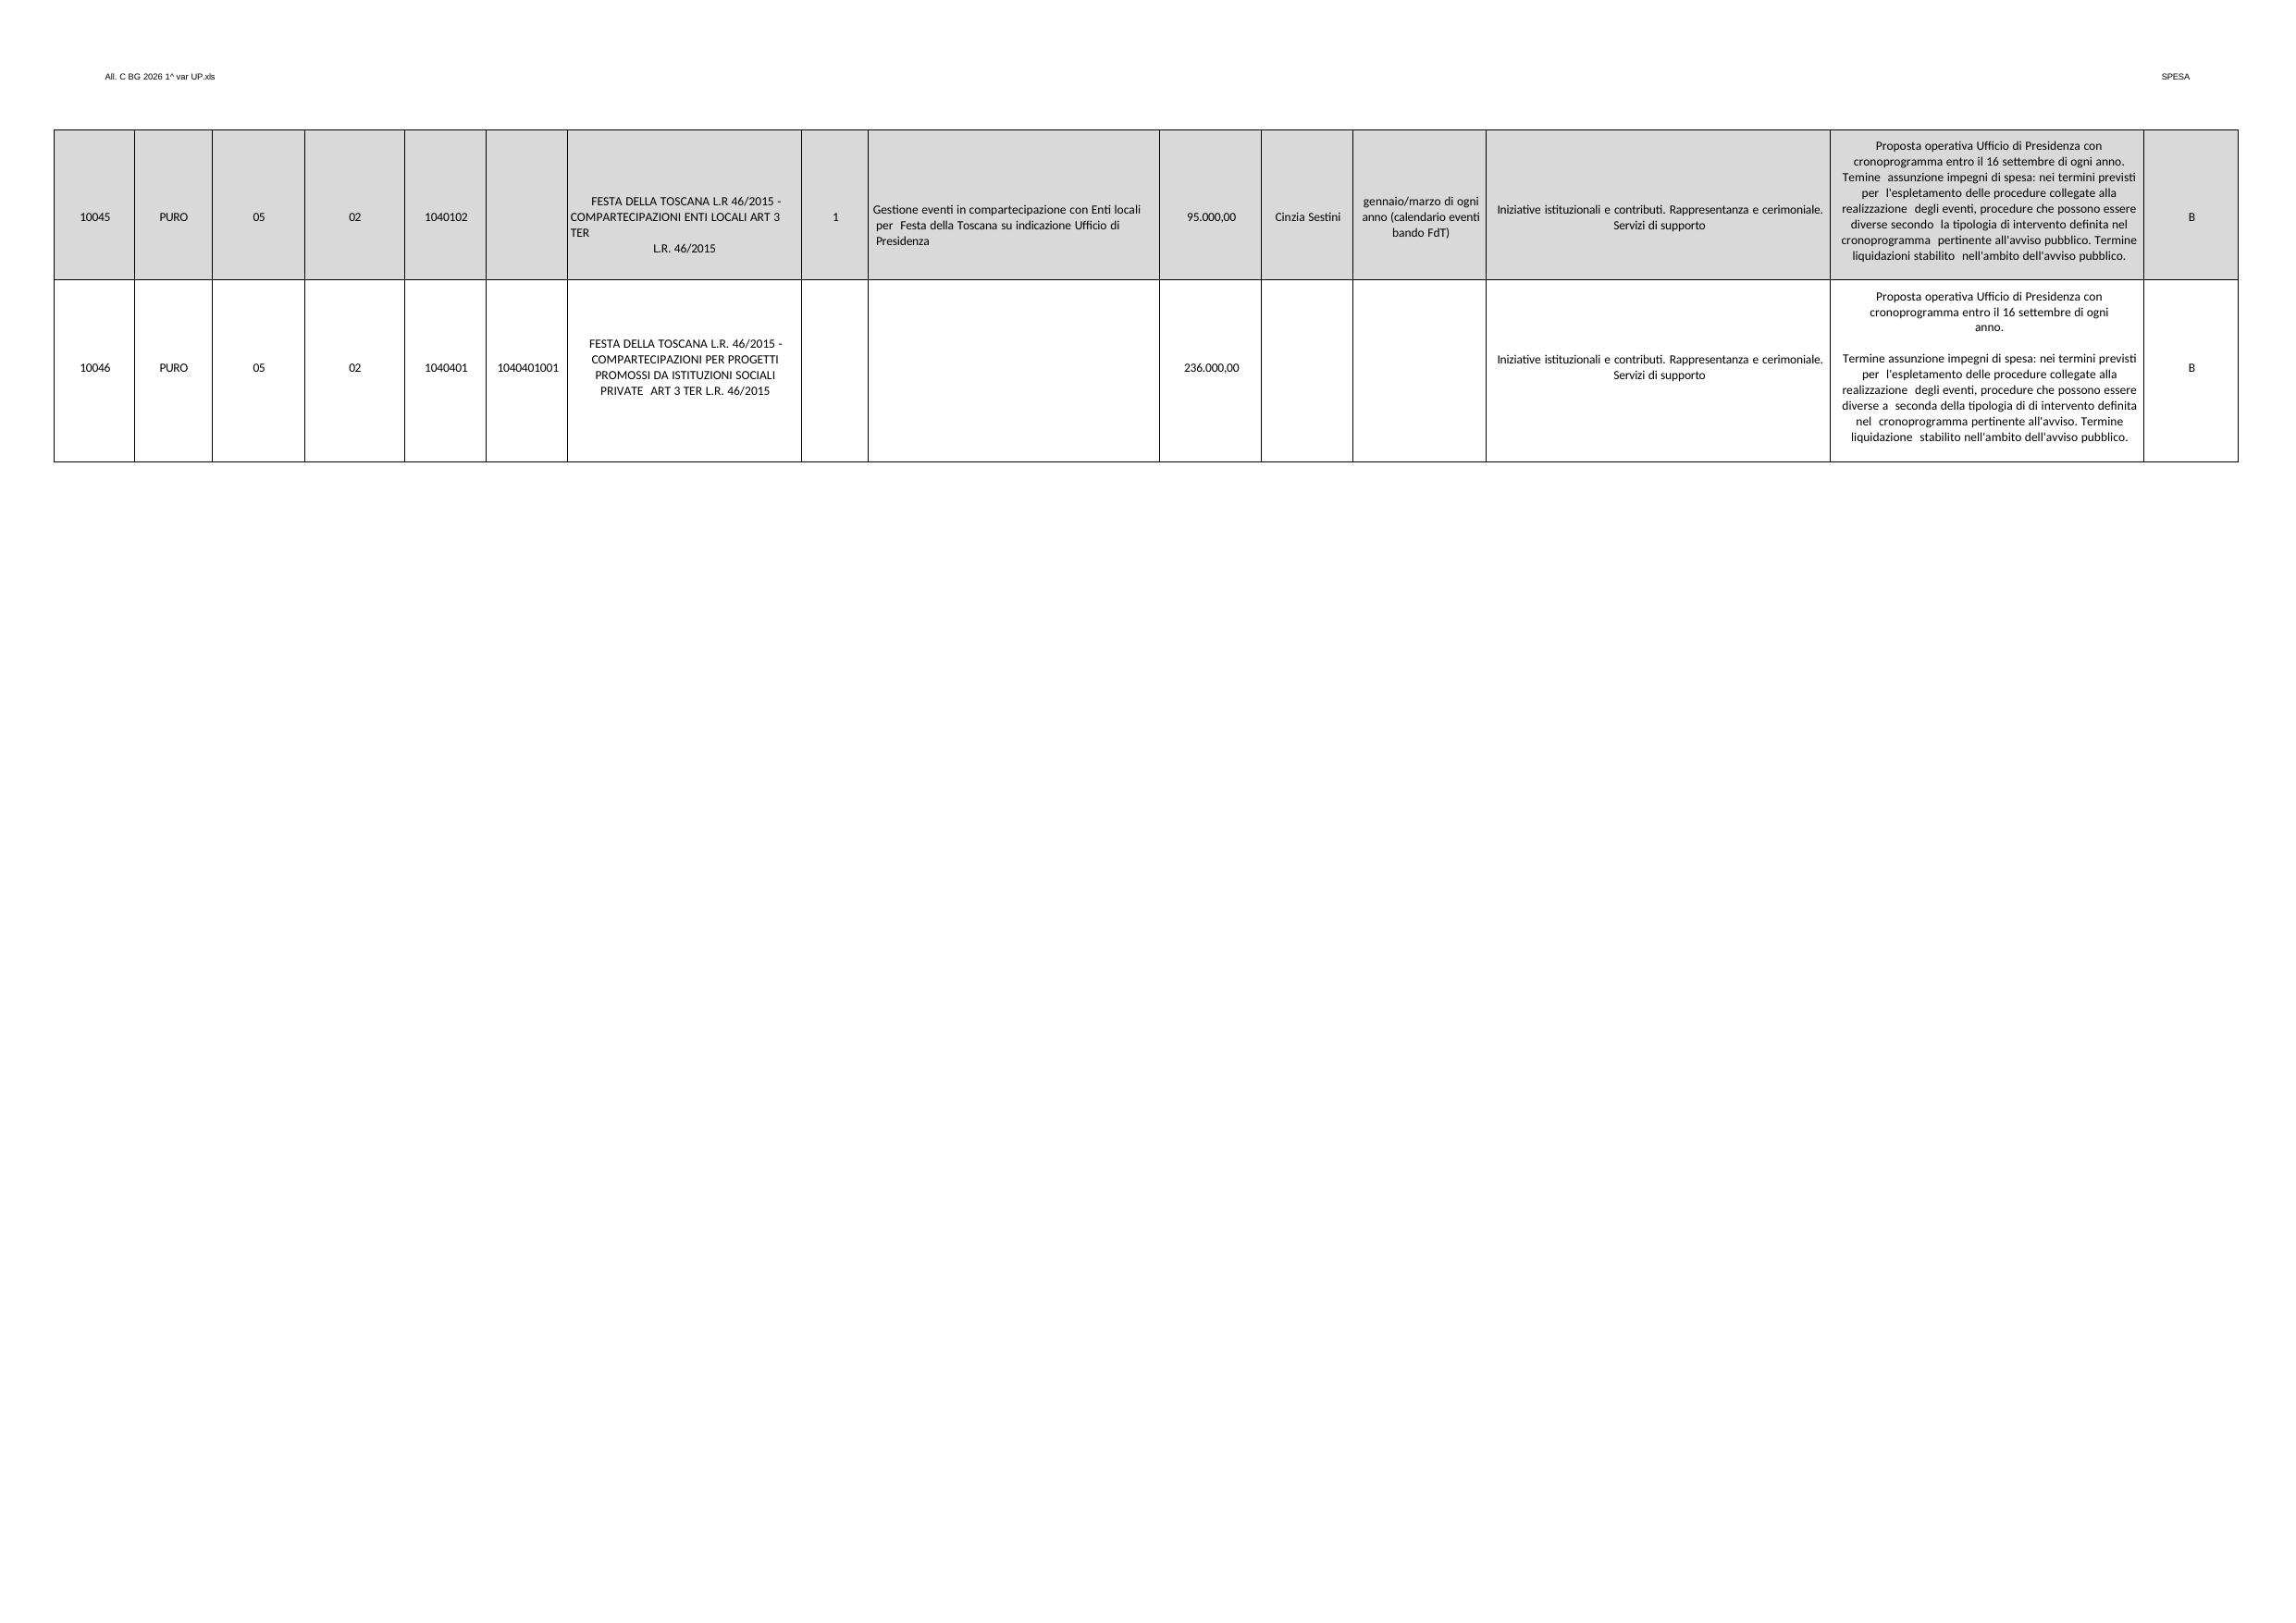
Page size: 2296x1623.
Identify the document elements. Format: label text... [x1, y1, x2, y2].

table_cell Iniziative istituzionali e contributi. Rappresentanza e cerimoniale. Servizi di supporto [1487, 130, 1830, 279]
table_cell 02 [305, 130, 404, 279]
table_cell 95.000,00 [1160, 130, 1261, 279]
table_cell 1040401 [405, 280, 486, 461]
table_cell Cinzia Sestini [1262, 130, 1352, 279]
table_cell [802, 280, 868, 461]
table_cell Gestione eventi in compartecipazione con Enti locali per Festa della Toscana su indicazione Ufficio di Presidenza [869, 130, 1159, 279]
table_cell 10045 [55, 130, 134, 279]
table_cell 236.000,00 [1160, 280, 1261, 461]
table_cell [1262, 280, 1352, 461]
table_cell 1040102 [405, 130, 486, 279]
table_cell 10046 [55, 280, 134, 461]
table_cell 02 [305, 280, 404, 461]
table_cell PURO [135, 130, 212, 279]
table_cell B [2144, 130, 2238, 279]
table_cell Proposta operativa Ufficio di Presidenza con cronoprogramma entro il 16 settembre di ogni anno. Temine assunzione impegni di spesa: nei termini previsti per l'espletamento delle procedure collegate alla realizzazione degli eventi, procedure che possono essere diverse secondo la tipologia di intervento definita nel cronoprogramma pertinente all'avviso pubblico. Termine liquidazioni stabilito nell'ambito dell'avviso pubblico. [1831, 130, 2143, 279]
table_cell [869, 280, 1159, 461]
table_cell FESTA DELLA TOSCANA L.R. 46/2015 - COMPARTECIPAZIONI PER PROGETTI PROMOSSI DA ISTITUZIONI SOCIALI PRIVATE ART 3 TER L.R. 46/2015 [568, 280, 801, 461]
table_cell [1353, 280, 1486, 461]
table_cell B [2144, 280, 2238, 461]
table_cell PURO [135, 280, 212, 461]
table_cell 05 [213, 280, 304, 461]
table_cell FESTA DELLA TOSCANA L.R 46/2015 - COMPARTECIPAZIONI ENTI LOCALI ART 3 TER L.R. 46/2015 [568, 130, 801, 279]
table_cell gennaio/marzo di ogni anno (calendario eventi bando FdT) [1353, 130, 1486, 279]
table_cell 1040401001 [487, 280, 567, 461]
table_cell Iniziative istituzionali e contributi. Rappresentanza e cerimoniale. Servizi di supporto [1487, 280, 1830, 461]
table_cell [487, 130, 567, 279]
table_cell Proposta operativa Ufficio di Presidenza con cronoprogramma entro il 16 settembre di ogni anno. Termine assunzione impegni di spesa: nei termini previsti per l'espletamento delle procedure collegate alla realizzazione degli eventi, procedure che possono essere diverse a seconda della tipologia di di intervento definita nel cronoprogramma pertinente all'avviso. Termine liquidazione stabilito nell'ambito dell'avviso pubblico. [1831, 280, 2143, 461]
table_cell 1 [802, 130, 868, 279]
table_cell 05 [213, 130, 304, 279]
